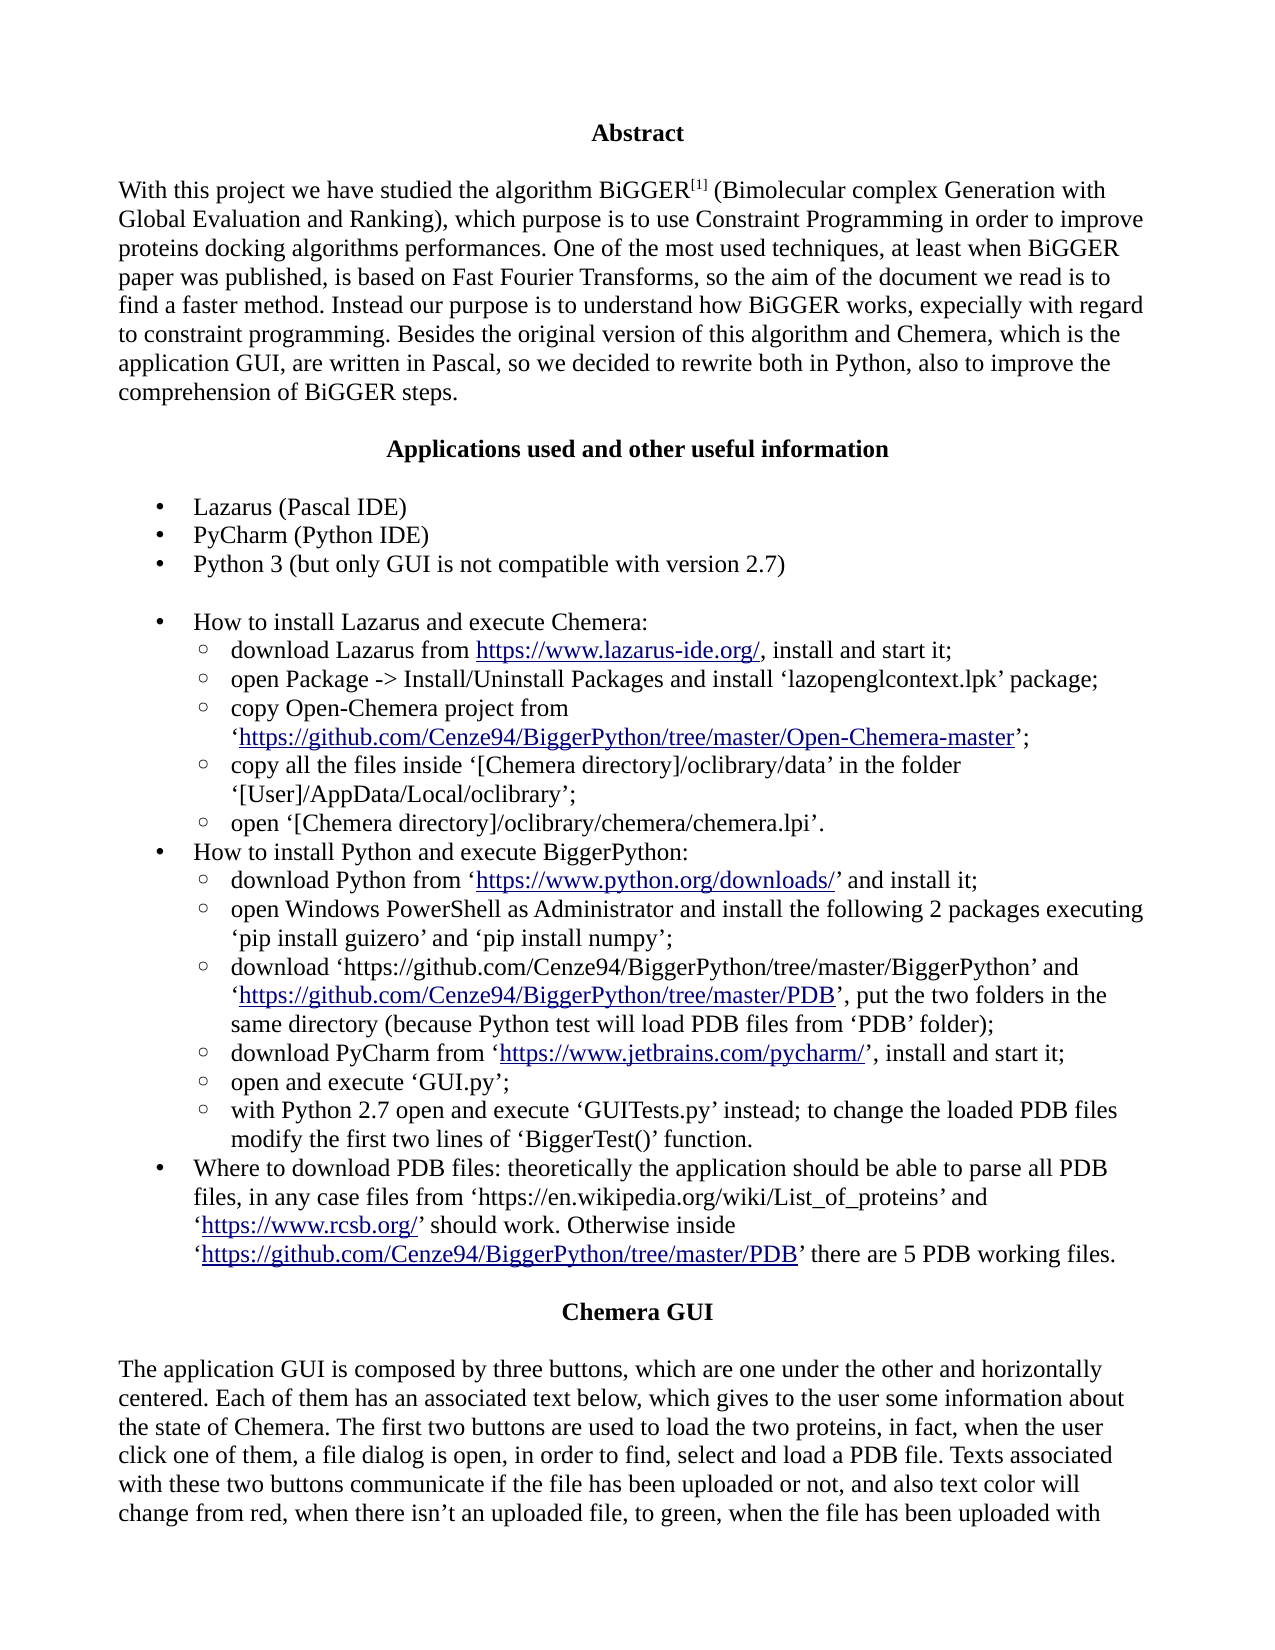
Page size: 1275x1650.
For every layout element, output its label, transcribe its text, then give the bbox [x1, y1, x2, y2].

list How to install Python and execute BiggerPython: [156, 837, 1157, 866]
list copy all the files inside ‘[Chemera directory]/oclibrary/data’ in the folder ‘[User]/AppData/Local/oclibrary’; [193, 751, 1157, 808]
list PyCharm (Python IDE) [156, 521, 1157, 549]
list open ‘[Chemera directory]/oclibrary/chemera/chemera.lpi’. [193, 808, 1157, 837]
text Chemera GUI [118, 1297, 1157, 1326]
list Python 3 (but only GUI is not compatible with version 2.7) [156, 549, 1157, 578]
list download PyCharm from ‘https://www.jetbrains.com/pycharm/’, install and start it; [193, 1038, 1157, 1067]
list download ‘https://github.com/Cenze94/BiggerPython/tree/master/BiggerPython’ and ‘https://github.com/Cenze94/BiggerPython/tree/master/PDB’, put the two folders in the same directory (because Python test will load PDB files from ‘PDB’ folder); [193, 952, 1157, 1038]
text The application GUI is composed by three buttons, which are one under the other and horizontally centered. Each of them has an associated text below, which gives to the user some information about the state of Chemera. The first two buttons are used to load the two proteins, in fact, when the user click one of them, a file dialog is open, in order to find, select and load a PDB file. Texts associated with these two buttons communicate if the file has been uploaded or not, and also text color will change from red, when there isn’t an uploaded file, to green, when the file has been uploaded with [118, 1354, 1157, 1527]
list copy Open-Chemera project from ‘https://github.com/Cenze94/BiggerPython/tree/master/Open-Chemera-master’; [193, 693, 1157, 751]
list open Package -> Install/Uninstall Packages and install ‘lazopenglcontext.lpk’ package; [193, 664, 1157, 693]
text With this project we have studied the algorithm BiGGER[1] (Bimolecular complex Generation with Global Evaluation and Ranking), which purpose is to use Constraint Programming in order to improve proteins docking algorithms performances. One of the most used techniques, at least when BiGGER paper was published, is based on Fast Fourier Transforms, so the aim of the document we read is to find a faster method. Instead our purpose is to understand how BiGGER works, expecially with regard to constraint programming. Besides the original version of this algorithm and Chemera, which is the application GUI, are written in Pascal, so we decided to rewrite both in Python, also to improve the comprehension of BiGGER steps. [118, 176, 1157, 406]
list download Lazarus from https://www.lazarus-ide.org/, install and start it; [193, 636, 1157, 664]
list Lazarus (Pascal IDE) [156, 492, 1157, 521]
text Applications used and other useful information [118, 434, 1157, 463]
list open Windows PowerShell as Administrator and install the following 2 packages executing ‘pip install guizero’ and ‘pip install numpy’; [193, 894, 1157, 952]
list with Python 2.7 open and execute ‘GUITests.py’ instead; to change the loaded PDB files modify the first two lines of ‘BiggerTest()’ function. [193, 1096, 1157, 1153]
list open and execute ‘GUI.py’; [193, 1067, 1157, 1096]
list How to install Lazarus and execute Chemera: [156, 607, 1157, 636]
list Where to download PDB files: theoretically the application should be able to parse all PDB files, in any case files from ‘https://en.wikipedia.org/wiki/List_of_proteins’ and ‘https://www.rcsb.org/’ should work. Otherwise inside ‘https://github.com/Cenze94/BiggerPython/tree/master/PDB’ there are 5 PDB working files. [156, 1153, 1157, 1268]
list download Python from ‘https://www.python.org/downloads/’ and install it; [193, 866, 1157, 894]
text Abstract [118, 118, 1157, 147]
